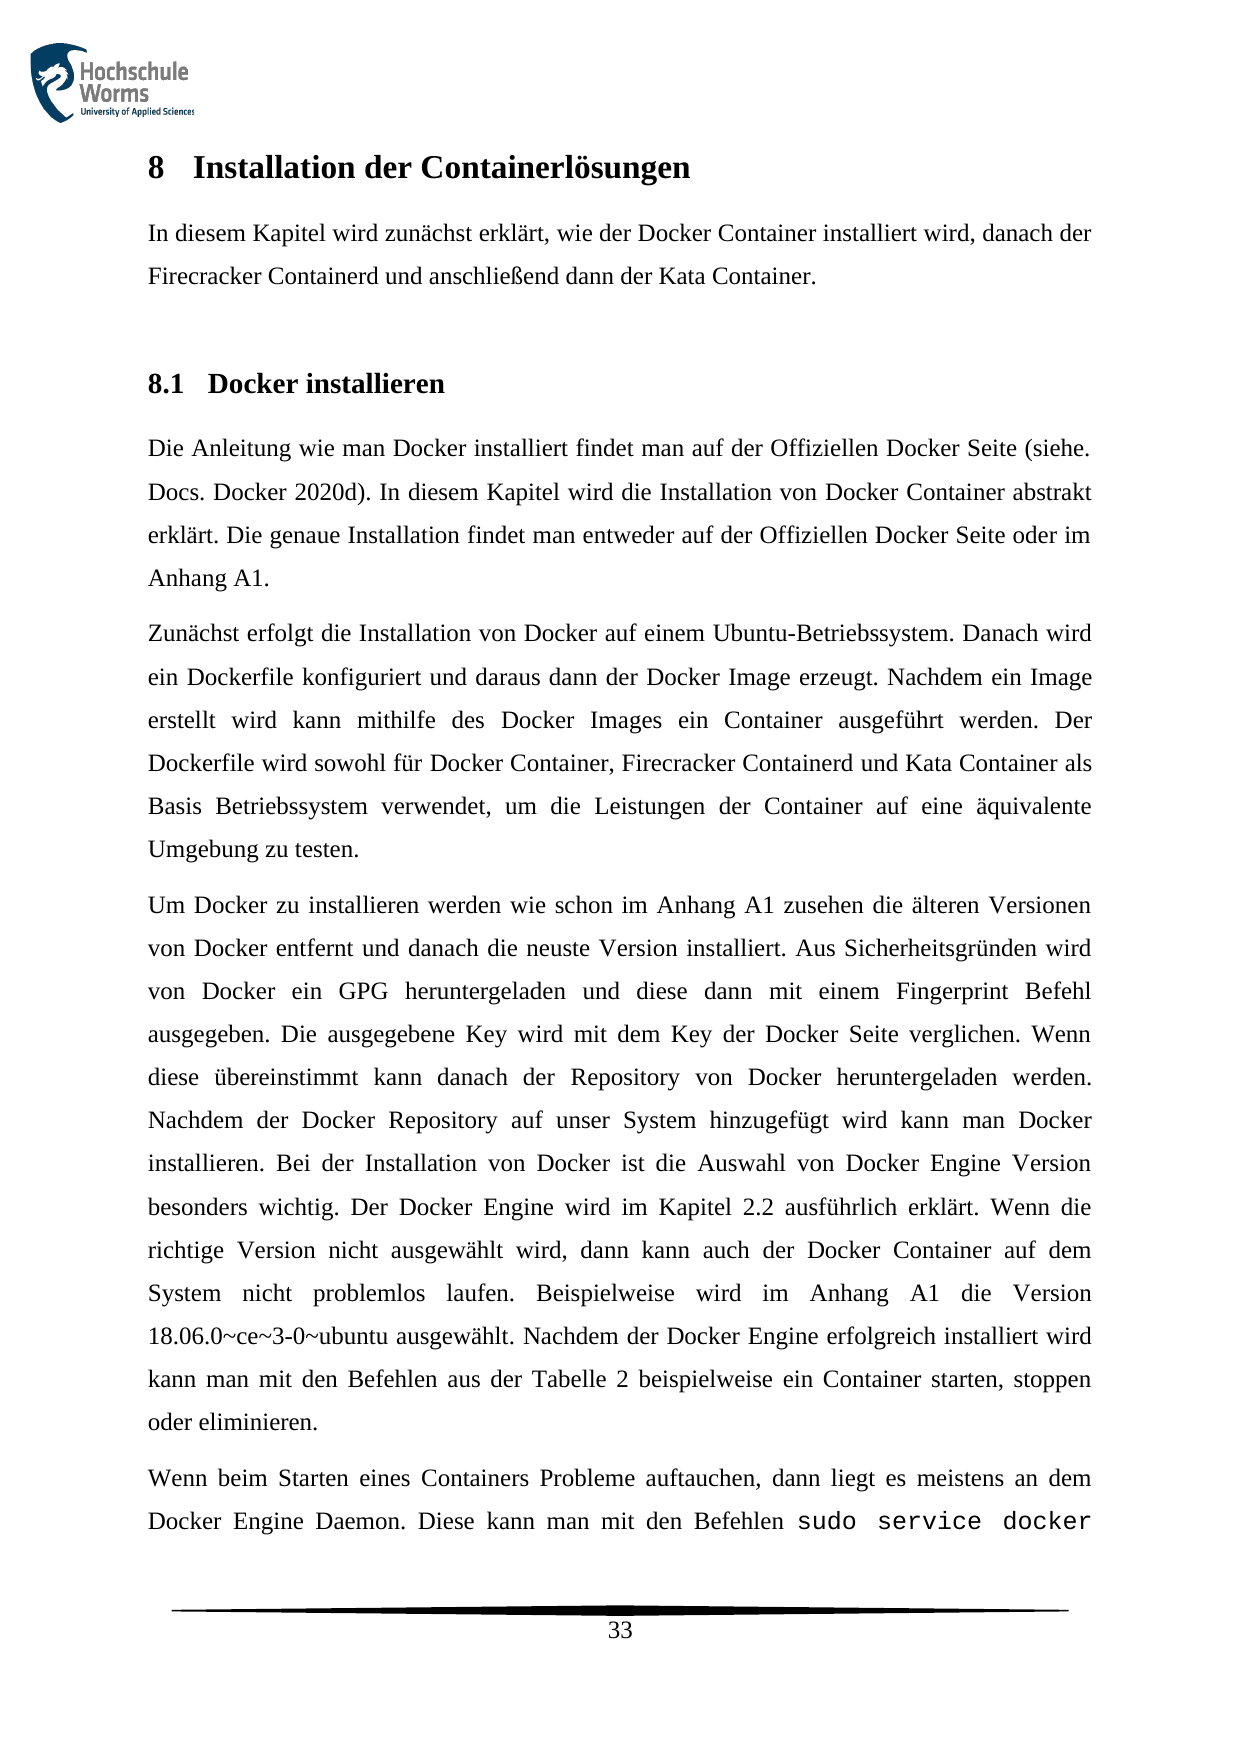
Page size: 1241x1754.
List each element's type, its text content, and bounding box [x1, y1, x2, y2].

text Wenn beim Starten eines Containers Probleme auftauchen, dann liegt es meistens an dem Docker Engine Daemon. Diese kann man mit den Befehlen sudo service docker [148, 1463, 1092, 1537]
subtitle Docker installieren [148, 366, 1092, 400]
subtitle Installation der Containerlösungen [148, 148, 1092, 186]
text Die Anleitung wie man Docker installiert findet man auf der Offiziellen Docker Seite (siehe. Docs. Docker 2020d). In diesem Kapitel wird die Installation von Docker Container abstrakt erklärt. Die genaue Installation findet man entweder auf der Offiziellen Docker Seite oder im Anhang A1. [148, 433, 1092, 592]
text Zunächst erfolgt die Installation von Docker auf einem Ubuntu-Betriebssystem. Danach wird ein Dockerfile konfiguriert und daraus dann der Docker Image erzeugt. Nachdem ein Image erstellt wird kann mithilfe des Docker Images ein Container ausgeführt werden. Der Dockerfile wird sowohl für Docker Container, Firecracker Containerd und Kata Container als Basis Betriebssystem verwendet, um die Leistungen der Container auf eine äquivalente Umgebung zu testen. [148, 618, 1092, 863]
text Um Docker zu installieren werden wie schon im Anhang A1 zusehen die älteren Versionen von Docker entfernt und danach die neuste Version installiert. Aus Sicherheitsgründen wird von Docker ein GPG heruntergeladen und diese dann mit einem Fingerprint Befehl ausgegeben. Die ausgegebene Key wird mit dem Key der Docker Seite verglichen. Wenn diese übereinstimmt kann danach der Repository von Docker heruntergeladen werden. Nachdem der Docker Repository auf unser System hinzugefügt wird kann man Docker installieren. Bei der Installation von Docker ist die Auswahl von Docker Engine Version besonders wichtig. Der Docker Engine wird im Kapitel 2.2 ausführlich erklärt. Wenn die richtige Version nicht ausgewählt wird, dann kann auch der Docker Container auf dem System nicht problemlos laufen. Beispielweise wird im Anhang A1 die Version 18.06.0~ce~3-0~ubuntu ausgewählt. Nachdem der Docker Engine erfolgreich installiert wird kann man mit den Befehlen aus der Tabelle 2 beispielweise ein Container starten, stoppen oder eliminieren. [148, 890, 1092, 1436]
text In diesem Kapitel wird zunächst erklärt, wie der Docker Container installiert wird, danach der Firecracker Containerd und anschließend dann der Kata Container. [148, 218, 1092, 289]
